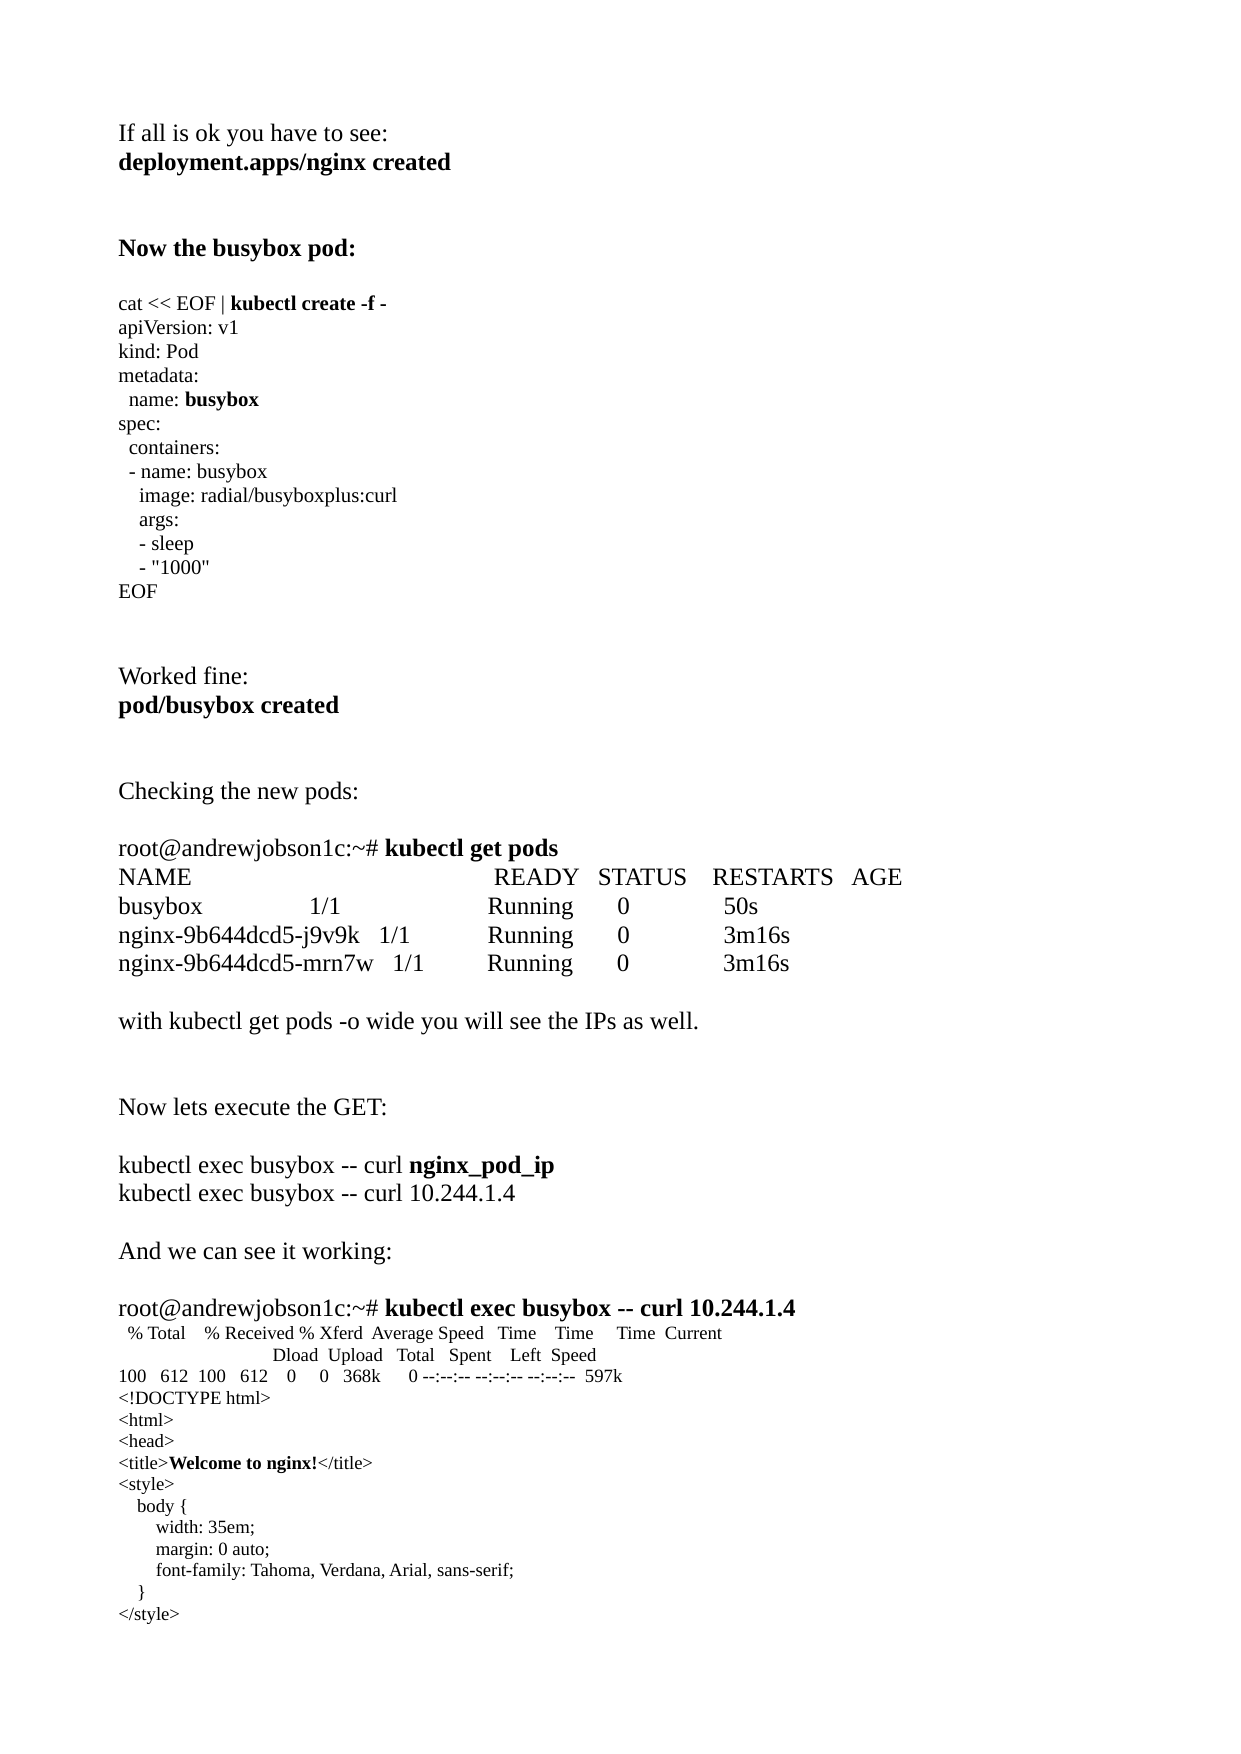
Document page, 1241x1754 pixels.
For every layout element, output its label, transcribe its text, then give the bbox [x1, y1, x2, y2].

text Now the busybox pod: [118, 233, 1122, 262]
text nginx-9b644dcd5-j9v9k 1/1 Running 0 3m16s [118, 920, 1122, 948]
text kubectl exec busybox -- curl 10.244.1.4 [118, 1178, 1122, 1207]
text apiVersion: v1 [118, 315, 1122, 339]
text % Total % Received % Xferd Average Speed Time Time Time Current [118, 1322, 1122, 1344]
text spec: [118, 411, 1122, 435]
text root@andrewjobson1c:~# kubectl exec busybox -- curl 10.244.1.4 [118, 1293, 1122, 1322]
text <!DOCTYPE html> [118, 1387, 1122, 1408]
text } [118, 1581, 1122, 1602]
text containers: [118, 435, 1122, 459]
text If all is ok you have to see: [118, 118, 1122, 147]
text <title>Welcome to nginx!</title> [118, 1452, 1122, 1473]
text busybox 1/1 Running 0 50s [118, 891, 1122, 920]
text NAME READY STATUS RESTARTS AGE [118, 862, 1122, 891]
text </style> [118, 1602, 1122, 1624]
text kubectl exec busybox -- curl nginx_pod_ip [118, 1150, 1122, 1178]
text image: radial/busyboxplus:curl [118, 483, 1122, 507]
text body { [118, 1495, 1122, 1516]
text EOF [118, 579, 1122, 603]
text pod/busybox created [118, 690, 1122, 718]
text root@andrewjobson1c:~# kubectl get pods [118, 833, 1122, 862]
text nginx-9b644dcd5-mrn7w 1/1 Running 0 3m16s [118, 948, 1122, 977]
text name: busybox [118, 387, 1122, 411]
text with kubectl get pods -o wide you will see the IPs as well. [118, 1006, 1122, 1035]
text Now lets execute the GET: [118, 1092, 1122, 1121]
text font-family: Tahoma, Verdana, Arial, sans-serif; [118, 1559, 1122, 1581]
text <head> [118, 1430, 1122, 1452]
text metadata: [118, 363, 1122, 387]
text args: [118, 507, 1122, 531]
text 100 612 100 612 0 0 368k 0 --:--:-- --:--:-- --:--:-- 597k [118, 1365, 1122, 1387]
text kind: Pod [118, 339, 1122, 363]
text <style> [118, 1473, 1122, 1495]
text Dload Upload Total Spent Left Speed [118, 1344, 1122, 1365]
text Worked fine: [118, 661, 1122, 690]
text - "1000" [118, 555, 1122, 579]
text cat << EOF | kubectl create -f - [118, 291, 1122, 315]
text deployment.apps/nginx created [118, 147, 1122, 176]
text margin: 0 auto; [118, 1538, 1122, 1559]
text Checking the new pods: [118, 776, 1122, 805]
text - sleep [118, 531, 1122, 555]
text width: 35em; [118, 1516, 1122, 1538]
text And we can see it working: [118, 1236, 1122, 1265]
text <html> [118, 1408, 1122, 1430]
text - name: busybox [118, 459, 1122, 483]
